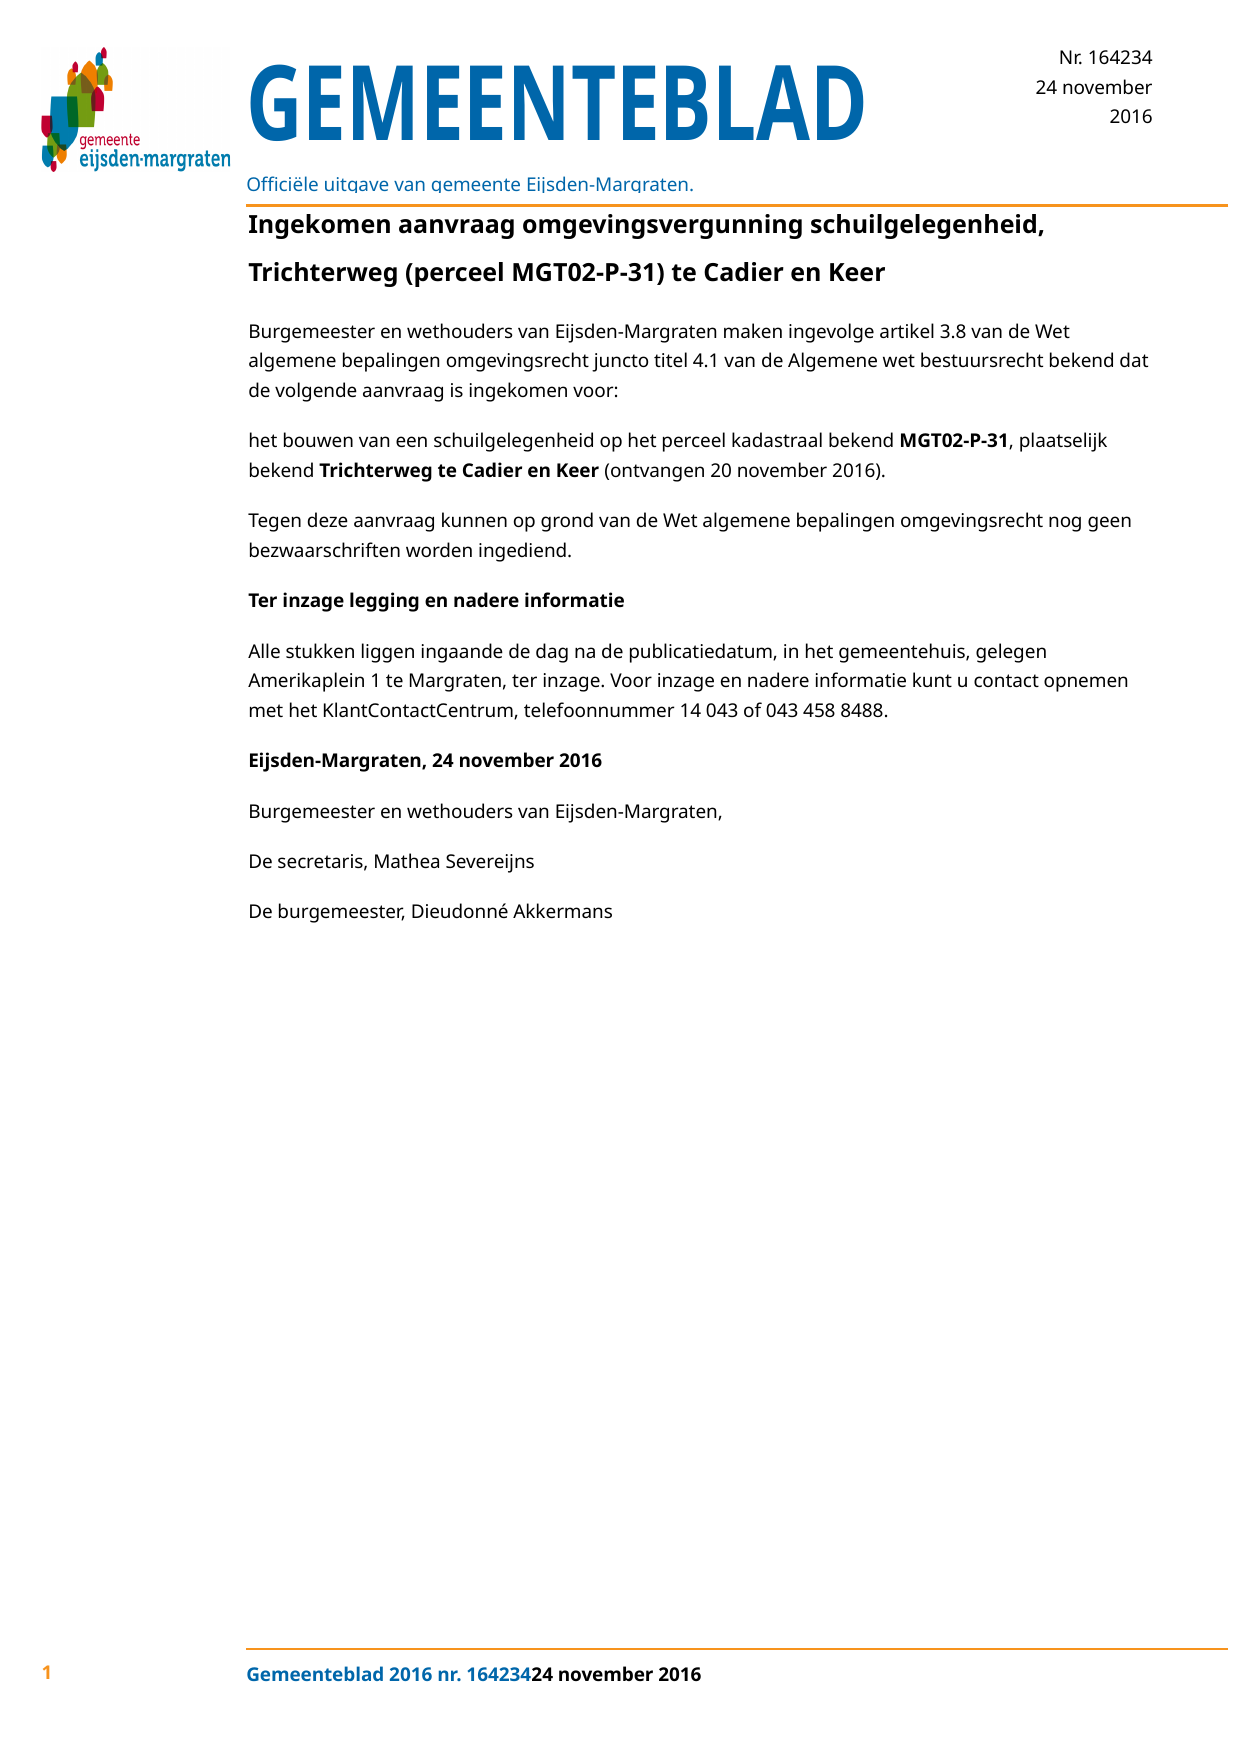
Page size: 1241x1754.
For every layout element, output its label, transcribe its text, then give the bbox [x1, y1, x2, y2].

text Burgemeester en wethouders van Eijsden-Margraten, [248, 798, 1152, 824]
text De burgemeester, Dieudonné Akkermans [248, 899, 1152, 924]
picture [41, 47, 231, 172]
text Eijsden-Margraten, 24 november 2016 [248, 747, 1152, 773]
text De secretaris, Mathea Severeijns [248, 848, 1152, 874]
text Ingekomen aanvraag omgevingsvergunning schuilgelegenheid, Trichterweg (perceel MGT02-P-31) te Cadier en Keer [248, 207, 1152, 288]
text Ter inzage legging en nadere informatie [248, 587, 1152, 613]
text Tegen deze aanvraag kunnen op grond van de Wet algemene bepalingen omgevingsrecht nog geen bezwaarschriften worden ingediend. [248, 507, 1152, 563]
text Burgemeester en wethouders van Eijsden-Margraten maken ingevolge artikel 3.8 van de Wet algemene bepalingen omgevingsrecht juncto titel 4.1 van de Algemene wet bestuursrecht bekend dat de volgende aanvraag is ingekomen voor: [248, 318, 1152, 403]
text het bouwen van een schuilgelegenheid op het perceel kadastraal bekend MGT02-P-31, plaatselijk bekend Trichterweg te Cadier en Keer (ontvangen 20 november 2016). [248, 427, 1152, 483]
text Alle stukken liggen ingaande de dag na de publicatiedatum, in het gemeentehuis, gelegen Amerikaplein 1 te Margraten, ter inzage. Voor inzage en nadere informatie kunt u contact opnemen met het KlantContactCentrum, telefoonnummer 14 043 of 043 458 8488. [248, 638, 1152, 723]
